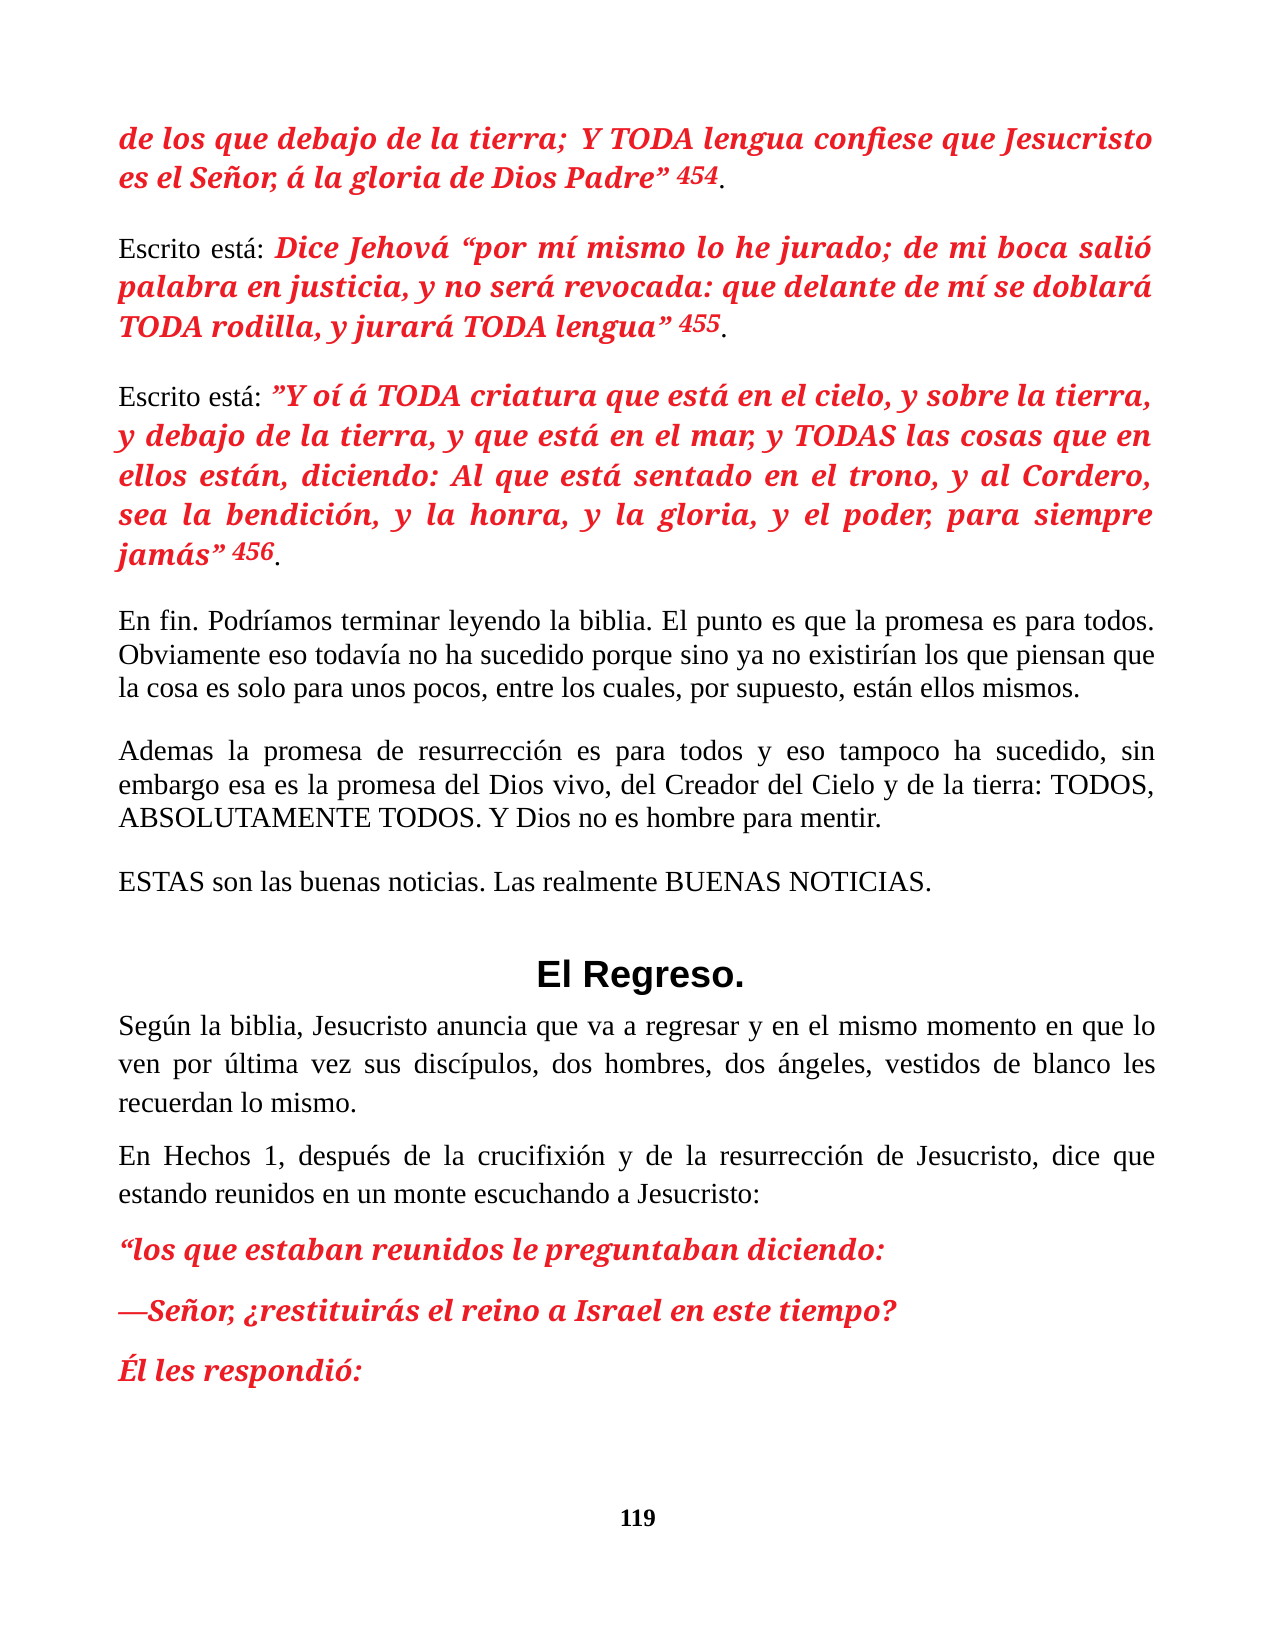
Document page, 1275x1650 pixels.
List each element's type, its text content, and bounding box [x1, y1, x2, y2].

text En Hechos 1, después de la crucifixión y de la resurrección de Jesucristo, dice que estando reunidos en un monte escuchando a Jesucristo: [118, 1138, 1157, 1210]
subtitle El Regreso. [124, 952, 1157, 995]
text Escrito está: Dice Jehová “por mí mismo lo he jurado; de mi boca salió palabra en justicia, y no será revocada: que delante de mí se doblará TODA rodilla, y jurará TODA lengua” . [118, 227, 1157, 346]
text de los que debajo de la tierra; Y TODA lengua confiese que Jesucristo es el Señor, á la gloria de Dios Padre” . [118, 118, 1157, 197]
text ESTAS son las buenas noticias. Las realmente BUENAS NOTICIAS. [118, 864, 1157, 897]
text En fin. Podríamos terminar leyendo la biblia. El punto es que la promesa es para todos. Obviamente eso todavía no ha sucedido porque sino ya no existirían los que piensan que la cosa es solo para unos pocos, entre los cuales, por supuesto, están ellos mismos. [118, 603, 1157, 704]
text Él les respondió: [118, 1350, 1157, 1390]
text —Señor, ¿restituirás el reino a Israel en este tiempo? [118, 1290, 1157, 1329]
text Ademas la promesa de resurrección es para todos y eso tampoco ha sucedido, sin embargo esa es la promesa del Dios vivo, del Creador del Cielo y de la tierra: TODOS, ABSOLUTAMENTE TODOS. Y Dios no es hombre para mentir. [118, 733, 1157, 834]
text Escrito está: ”Y oí á TODA criatura que está en el cielo, y sobre la tierra, y debajo de la tierra, y que está en el mar, y TODAS las cosas que en ellos están, diciendo: Al que está sentado en el trono, y al Cordero, sea la bendición, y la honra, y la gloria, y el poder, para siempre jamás” . [118, 376, 1157, 574]
text Según la biblia, Jesucristo anuncia que va a regresar y en el mismo momento en que lo ven por última vez sus discípulos, dos hombres, dos ángeles, vestidos de blanco les recuerdan lo mismo. [118, 1008, 1157, 1118]
text “los que estaban reunidos le preguntaban diciendo: [118, 1230, 1157, 1269]
